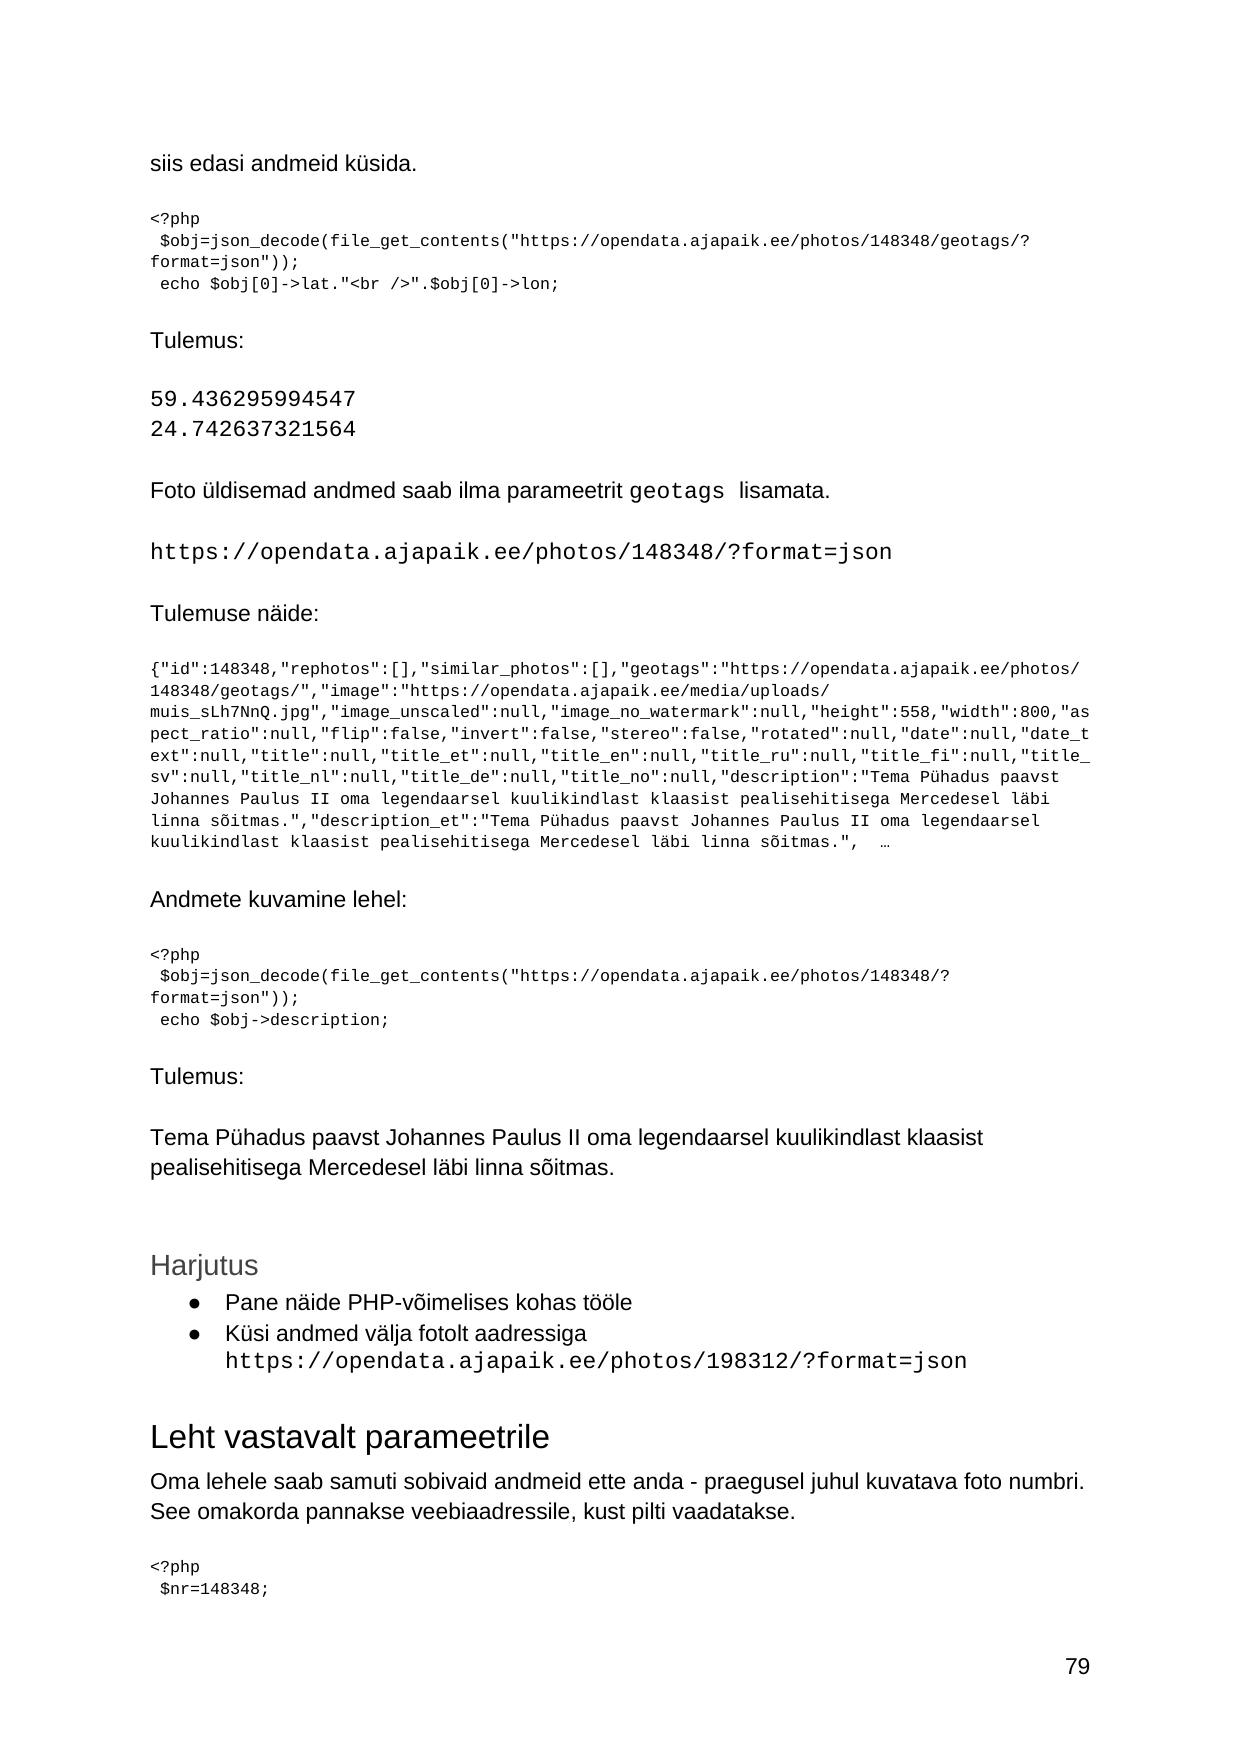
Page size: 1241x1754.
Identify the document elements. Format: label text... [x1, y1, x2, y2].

text {"id":148348,"rephotos":[],"similar_photos":[],"geotags":"https://opendata.ajapaik.ee/photos/148348/geotags/","image":"https://opendata.ajapaik.ee/media/uploads/muis_sLh7NnQ.jpg","image_unscaled":null,"image_no_watermark":null,"height":558,"width":800,"aspect_ratio":null,"flip":false,"invert":false,"stereo":false,"rotated":null,"date":null,"date_text":null,"title":null,"title_et":null,"title_en":null,"title_ru":null,"title_fi":null,"title_sv":null,"title_nl":null,"title_de":null,"title_no":null,"description":"Tema Pühadus paavst Johannes Paulus II oma legendaarsel kuulikindlast klaasist pealisehitisega Mercedesel läbi linna sõitmas.","description_et":"Tema Pühadus paavst Johannes Paulus II oma legendaarsel kuulikindlast klaasist pealisehitisega Mercedesel läbi linna sõitmas.", … [150, 661, 1090, 853]
text Andmete kuvamine lehel: [150, 886, 1090, 912]
subtitle Harjutus [150, 1247, 1090, 1281]
text echo $obj[0]->lat."<br />".$obj[0]->lon; [150, 275, 1090, 294]
text 59.436295994547 [150, 388, 1090, 414]
subtitle Leht vastavalt parameetrile [150, 1417, 1090, 1456]
text $obj=json_decode(file_get_contents("https://opendata.ajapaik.ee/photos/148348/?format=json")); [150, 968, 1090, 1008]
text siis edasi andmeid küsida. [150, 150, 1090, 176]
text $nr=148348; [150, 1580, 1090, 1599]
text <?php [150, 210, 1090, 229]
list Pane näide PHP-võimelises kohas tööle [187, 1289, 1090, 1316]
text Tema Pühadus paavst Johannes Paulus II oma legendaarsel kuulikindlast klaasist pealisehitisega Mercedesel läbi linna sõitmas. [150, 1123, 1090, 1180]
text Tulemuse näide: [150, 600, 1090, 627]
text Tulemus: [150, 1063, 1090, 1089]
text <?php [150, 1559, 1090, 1577]
text $obj=json_decode(file_get_contents("https://opendata.ajapaik.ee/photos/148348/geotags/?format=json")); [150, 232, 1090, 273]
text Foto üldisemad andmed saab ilma parameetrit geotags lisamata. [150, 477, 1090, 506]
text 24.742637321564 [150, 417, 1090, 443]
text Oma lehele saab samuti sobivaid andmeid ette anda - praegusel juhul kuvatava foto numbri. See omakorda pannakse veebiaadressile, kust pilti vaadatakse. [150, 1468, 1090, 1524]
text echo $obj->description; [150, 1011, 1090, 1030]
text https://opendata.ajapaik.ee/photos/148348/?format=json [150, 540, 1090, 566]
list Küsi andmed välja fotolt aadressiga https://opendata.ajapaik.ee/photos/198312/?format=json [187, 1319, 1090, 1376]
text <?php [150, 946, 1090, 965]
text Tulemus: [150, 327, 1090, 354]
